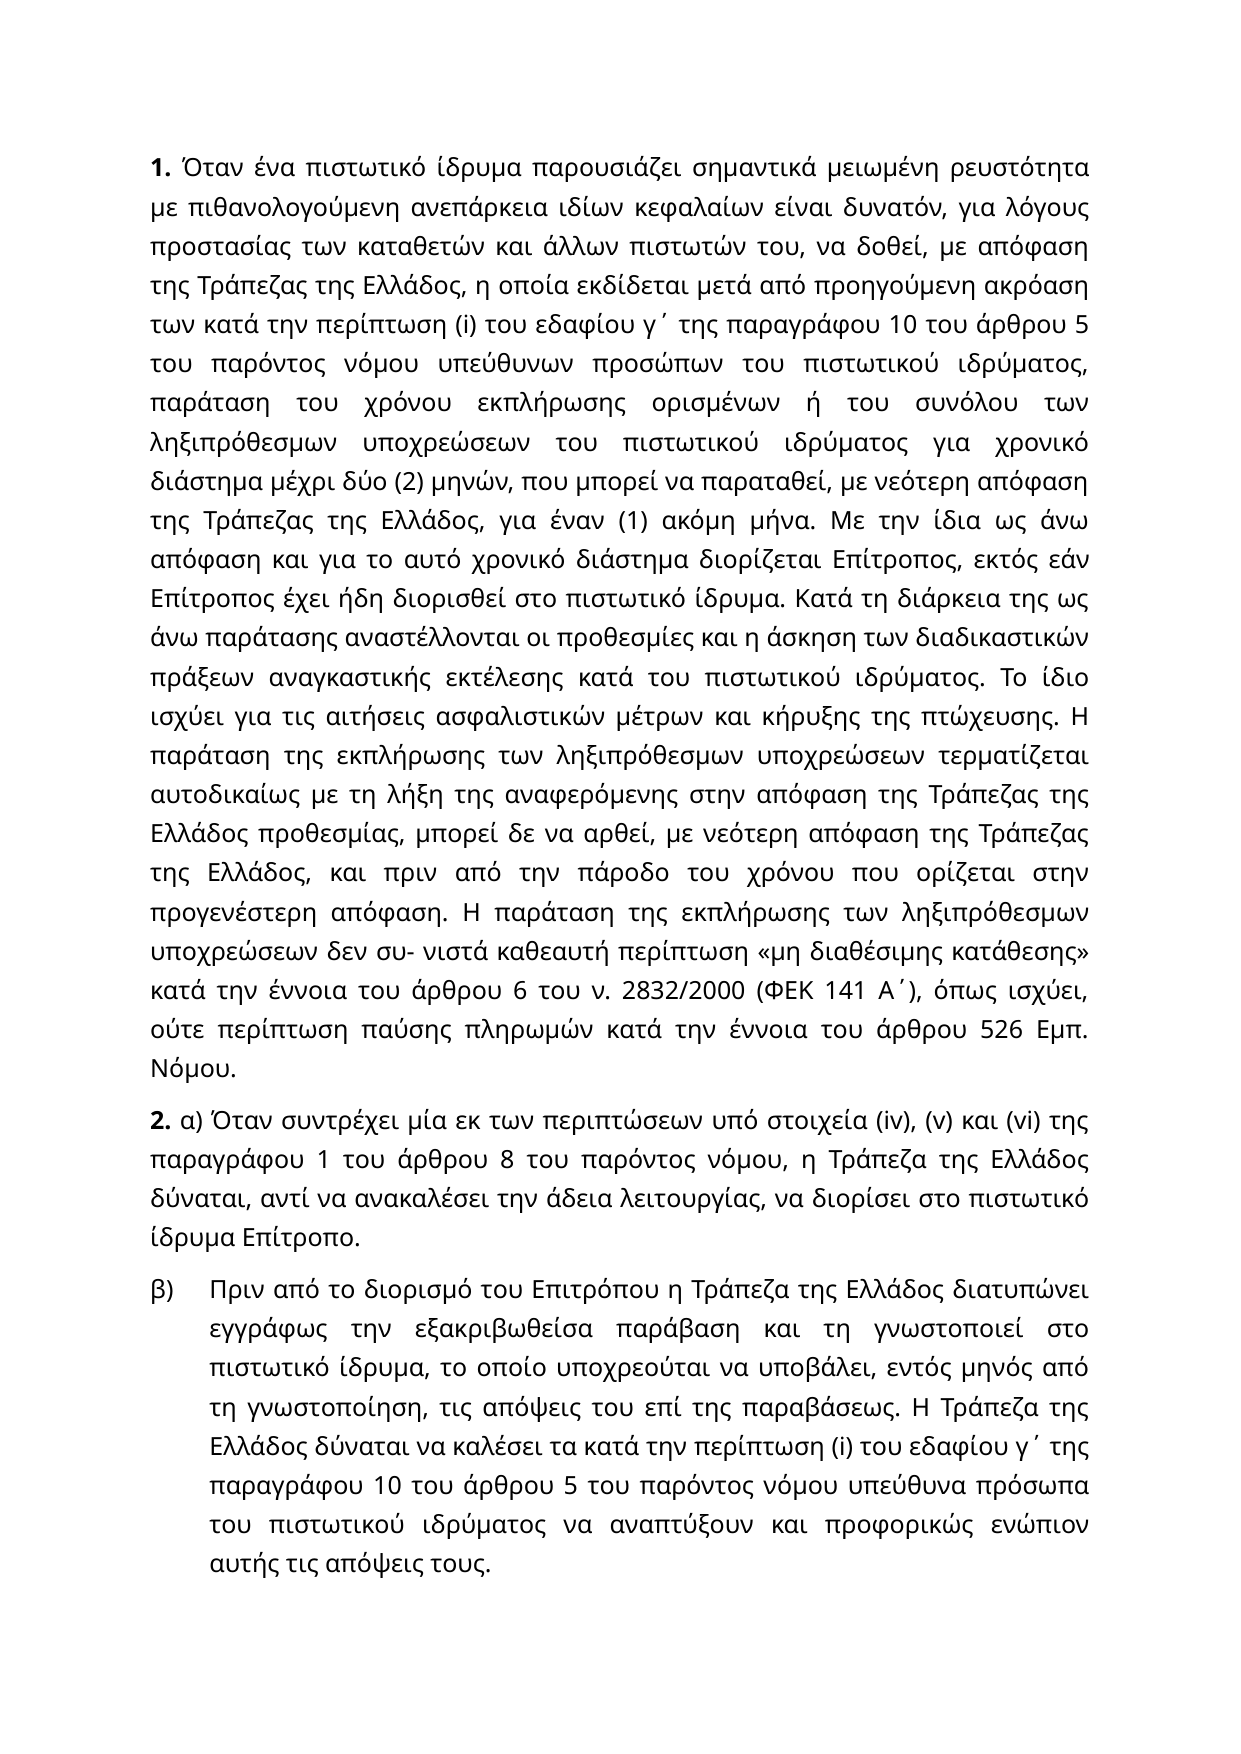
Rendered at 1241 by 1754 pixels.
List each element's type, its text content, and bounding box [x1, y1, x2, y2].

text 2. α) Όταν συντρέχει μία εκ των περιπτώσεων υπό στοιχεία (iv), (v) και (vi) της παραγράφου 1 του άρθρου 8 του παρόντος νόμου, η Τράπεζα της Ελλάδος δύναται, αντί να ανακαλέσει την άδεια λειτουργίας, να διορίσει στο πιστωτικό ίδρυμα Επίτροπο. [150, 1102, 1090, 1254]
text 1. Όταν ένα πιστωτικό ίδρυμα παρουσιάζει σημαντικά μειωμένη ρευστότητα με πιθανολογούμενη ανεπάρκεια ιδίων κεφαλαίων είναι δυνατόν, για λόγους προστασίας των καταθετών και άλλων πιστωτών του, να δοθεί, με απόφαση της Τράπεζας της Ελλάδος, η οποία εκδίδεται μετά από προηγούμενη ακρόαση των κατά την περίπτωση (i) του εδαφίου γ΄ της παραγράφου 10 του άρθρου 5 του παρόντος νόμου υπεύθυνων προσώπων του πιστωτικού ιδρύματος, παράταση του χρόνου εκπλήρωσης ορισμένων ή του συνόλου των ληξιπρόθεσμων υποχρεώσεων του πιστωτικού ιδρύματος για χρονικό διάστημα μέχρι δύο (2) μηνών, που μπορεί να παραταθεί, με νεότερη απόφαση της Τράπεζας της Ελλάδος, για έναν (1) ακόμη μήνα. Με την ίδια ως άνω απόφαση και για το αυτό χρονικό διάστημα διορίζεται Επίτροπος, εκτός εάν Επίτροπος έχει ήδη διορισθεί στο πιστωτικό ίδρυμα. Κατά τη διάρκεια της ως άνω παράτασης αναστέλλονται οι προθεσμίες και η άσκηση των διαδικαστικών πράξεων αναγκαστικής εκτέλεσης κατά του πιστωτικού ιδρύματος. Το ίδιο ισχύει για τις αιτήσεις ασφαλιστικών μέτρων και κήρυξης της πτώχευσης. Η παράταση της εκπλήρωσης των ληξιπρόθεσμων υποχρεώσεων τερματίζεται αυτοδικαίως με τη λήξη της αναφερόμενης στην απόφαση της Τράπεζας της Ελλάδος προθεσμίας, μπορεί δε να αρθεί, με νεότερη απόφαση της Τράπεζας της Ελλάδος, και πριν από την πάροδο του χρόνου που ορίζεται στην προγενέστερη απόφαση. Η παράταση της εκπλήρωσης των ληξιπρόθεσμων υποχρεώσεων δεν συ- νιστά καθεαυτή περίπτωση «μη διαθέσιμης κατάθεσης» κατά την έννοια του άρθρου 6 του ν. 2832/2000 (ΦΕΚ 141 Α΄), όπως ισχύει, ούτε περίπτωση παύσης πληρωμών κατά την έννοια του άρθρου 526 Εμπ. Νόμου. [150, 150, 1090, 1085]
list β) Πριν από το διορισμό του Επιτρόπου η Τράπεζα της Ελλάδος διατυπώνει εγγράφως την εξακριβωθείσα παράβαση και τη γνωστοποιεί στο πιστωτικό ίδρυμα, το οποίο υποχρεούται να υποβάλει, εντός μηνός από τη γνωστοποίηση, τις απόψεις του επί της παραβάσεως. Η Τράπεζα της Ελλάδος δύναται να καλέσει τα κατά την περίπτωση (i) του εδαφίου γ΄ της παραγράφου 10 του άρθρου 5 του παρόντος νόμου υπεύθυνα πρόσωπα του πιστωτικού ιδρύματος να αναπτύξουν και προφορικώς ενώπιον αυτής τις απόψεις τους. [150, 1272, 1090, 1580]
